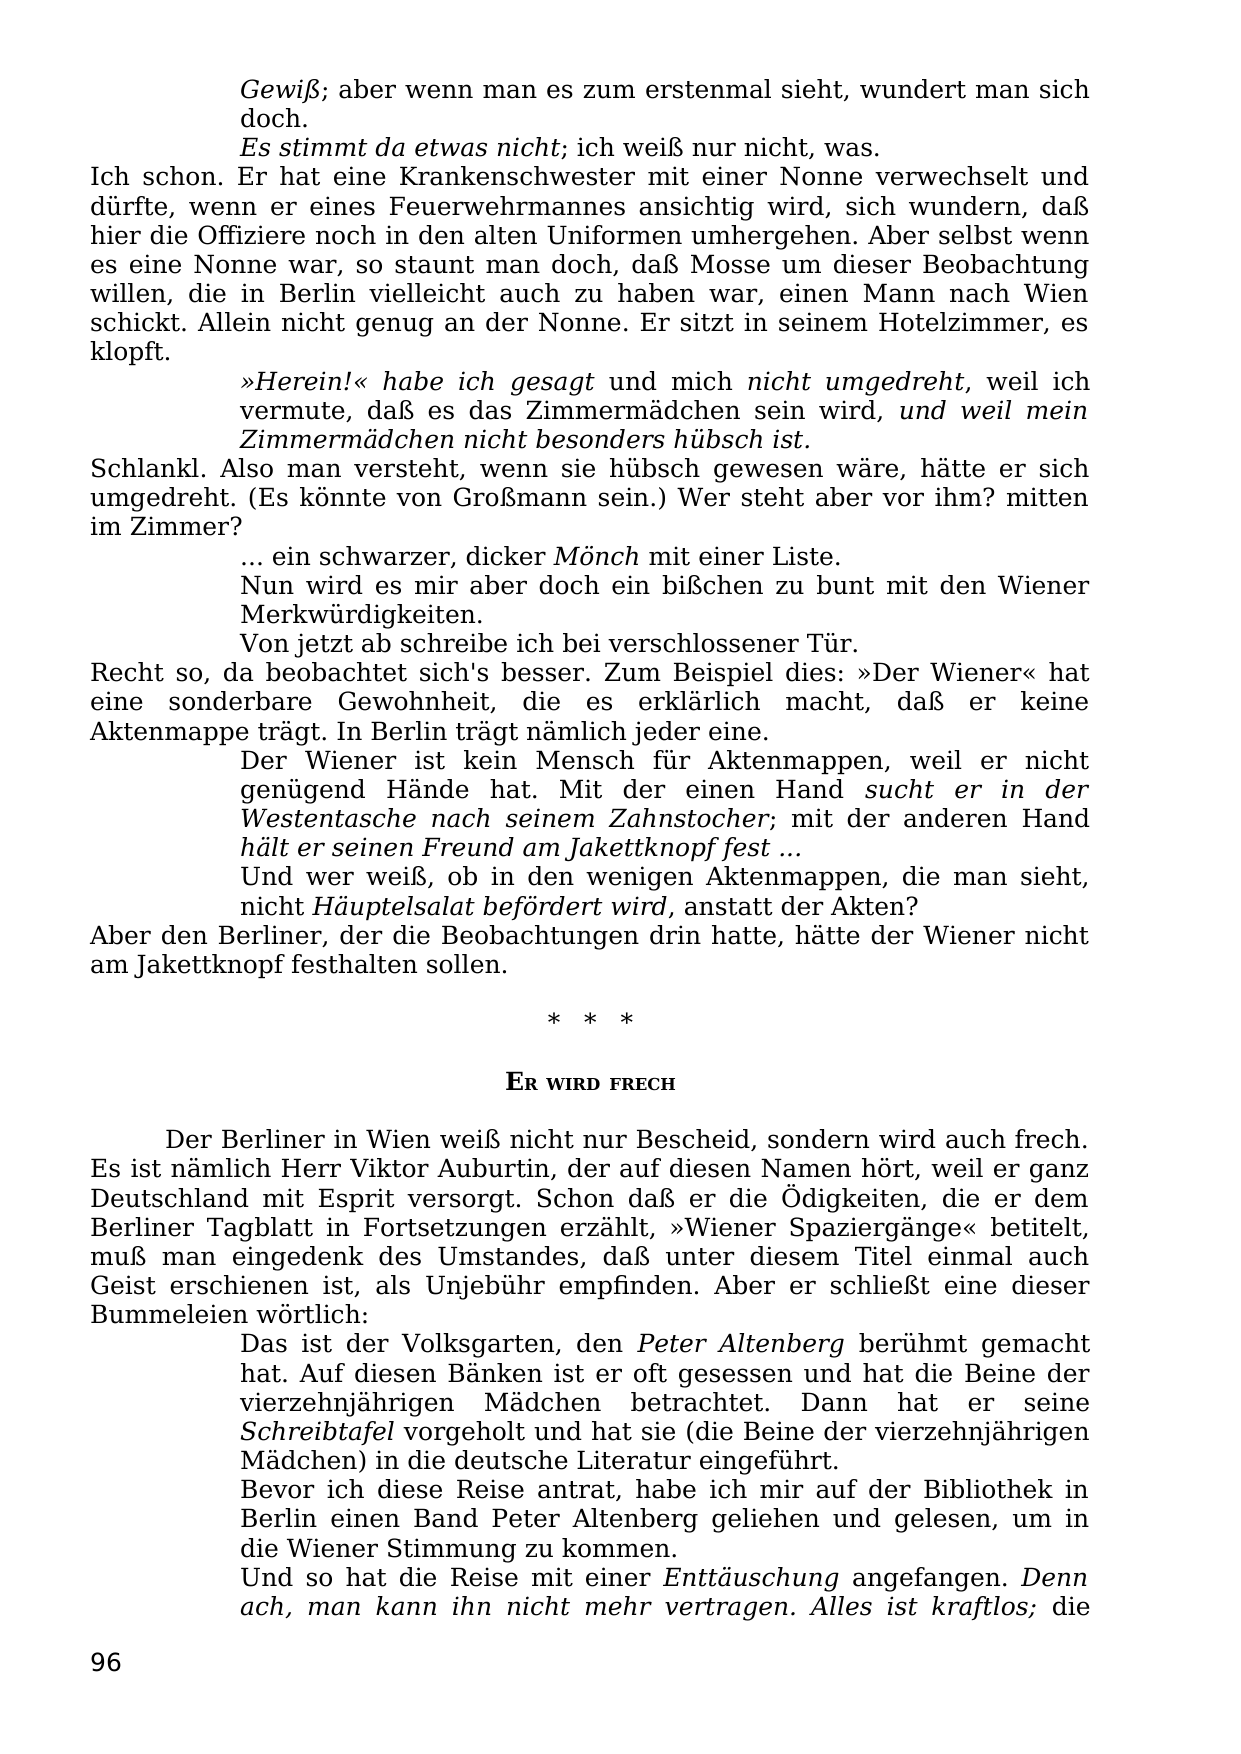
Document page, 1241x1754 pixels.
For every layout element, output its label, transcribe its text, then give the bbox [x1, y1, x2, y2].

text Recht so, da beobachtet sich's besser. Zum Beispiel dies: »Der Wiener« hat eine sonderbare Gewohnheit, die es erklärlich macht, daß er keine Aktenmappe trägt. In Berlin trägt nämlich jeder eine. [90, 658, 1091, 746]
text ... ein schwarzer, dicker Mönch mit einer Liste. [240, 542, 1091, 571]
text Schlankl. Also man versteht, wenn sie hübsch gewesen wäre, hätte er sich umgedreht. (Es könnte von Großmann sein.) Wer steht aber vor ihm? mitten im Zimmer? [90, 454, 1091, 542]
text »Herein!« habe ich gesagt und mich nicht umgedreht, weil ich vermute, daß es das Zimmermädchen sein wird, und weil mein Zimmermädchen nicht besonders hübsch ist. [240, 367, 1091, 454]
text Nun wird es mir aber doch ein bißchen zu bunt mit den Wiener Merkwürdigkeiten. [240, 571, 1091, 629]
text Von jetzt ab schreibe ich bei verschlossener Tür. [240, 629, 1091, 658]
text Der Berliner in Wien weiß nicht nur Bescheid, sondern wird auch frech. Es ist nämlich Herr Viktor Auburtin, der auf diesen Namen hört, weil er ganz Deutschland mit Esprit versorgt. Schon daß er die Ödigkeiten, die er dem Berliner Tagblatt in Fortsetzungen erzählt, »Wiener Spaziergänge« betitelt, muß man eingedenk des Umstandes, daß unter diesem Titel einmal auch Geist erschienen ist, als Unjebühr empfinden. Aber er schließt eine dieser Bummeleien wörtlich: [90, 1125, 1091, 1329]
text Und wer weiß, ob in den wenigen Aktenmappen, die man sieht, nicht Häuptelsalat befördert wird, anstatt der Akten? [240, 862, 1091, 921]
text Das ist der Volksgarten, den Peter Altenberg berühmt gemacht hat. Auf diesen Bänken ist er oft gesessen und hat die Beine der vierzehnjährigen Mädchen betrachtet. Dann hat er seine Schreibtafel vorgeholt und hat sie (die Beine der vierzehnjährigen Mädchen) in die deutsche Literatur eingeführt. [240, 1329, 1091, 1475]
text Aber den Berliner, der die Beobachtungen drin hatte, hätte der Wiener nicht am Jakettknopf festhalten sollen. [90, 921, 1091, 979]
text * * * [90, 1008, 1091, 1037]
text Ich schon. Er hat eine Krankenschwester mit einer Nonne verwechselt und dürfte, wenn er eines Feuerwehrmannes ansichtig wird, sich wundern, daß hier die Offiziere noch in den alten Uniformen umhergehen. Aber selbst wenn es eine Nonne war, so staunt man doch, daß Mosse um dieser Beobachtung willen, die in Berlin vielleicht auch zu haben war, einen Mann nach Wien schickt. Allein nicht genug an der Nonne. Er sitzt in seinem Hotelzimmer, es klopft. [90, 162, 1091, 367]
text Der Wiener ist kein Mensch für Aktenmappen, weil er nicht genügend Hände hat. Mit der einen Hand sucht er in der Westentasche nach seinem Zahnstocher; mit der anderen Hand hält er seinen Freund am Jakettknopf fest ... [240, 746, 1091, 862]
text Er wird frech [90, 1067, 1091, 1096]
text Es stimmt da etwas nicht; ich weiß nur nicht, was. [240, 133, 1091, 162]
text Gewiß; aber wenn man es zum erstenmal sieht, wundert man sich doch. [240, 75, 1091, 133]
text Und so hat die Reise mit einer Enttäuschung angefangen. Denn ach, man kann ihn nicht mehr vertragen. Alles ist kraftlos; die [240, 1563, 1091, 1621]
text Bevor ich diese Reise antrat, habe ich mir auf der Bibliothek in Berlin einen Band Peter Altenberg geliehen und gelesen, um in die Wiener Stimmung zu kommen. [240, 1475, 1091, 1563]
